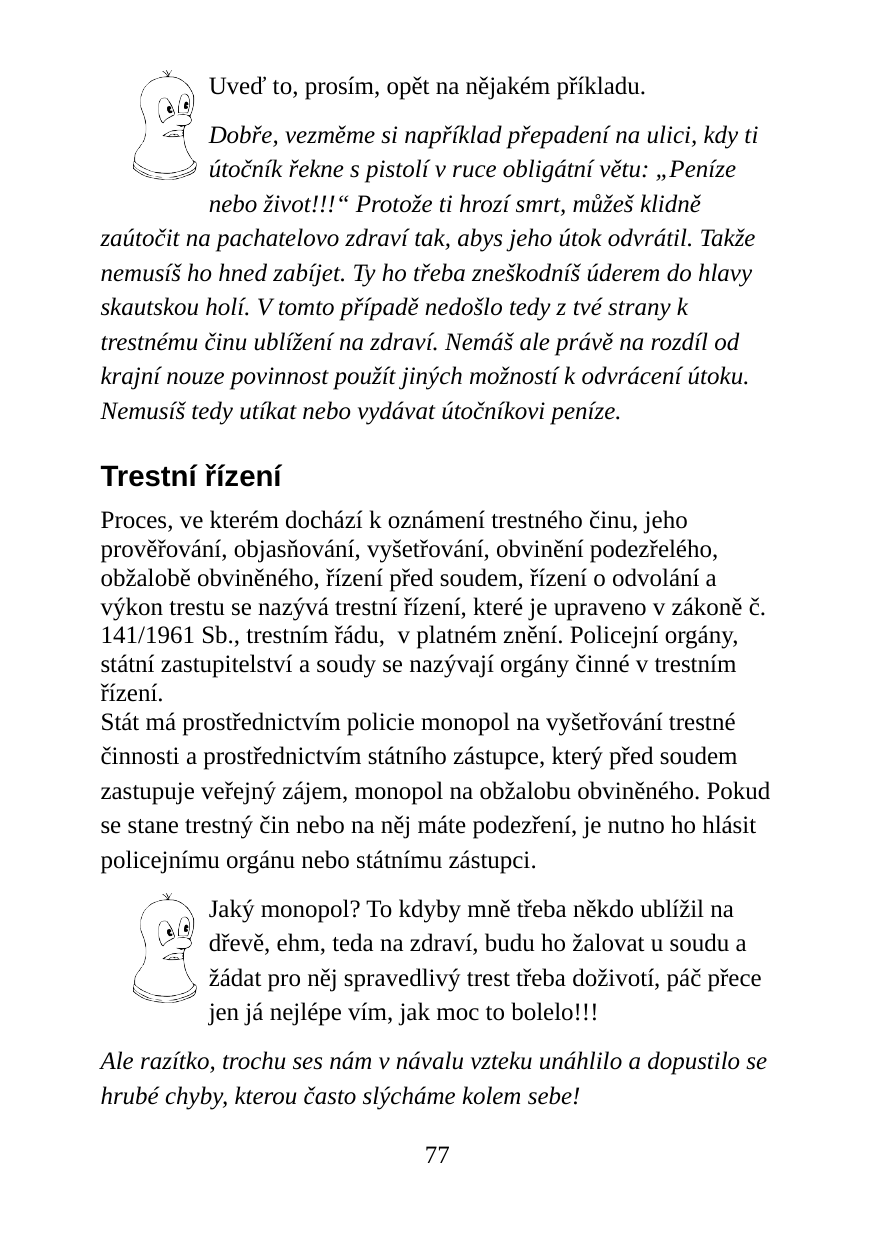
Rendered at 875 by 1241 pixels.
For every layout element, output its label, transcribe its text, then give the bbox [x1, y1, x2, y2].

subtitle Trestní řízení [100, 459, 774, 493]
text Jaký monopol? To kdyby mně třeba někdo ublížil na dřevě, ehm, teda na zdraví, budu ho žalovat u soudu a žádat pro něj spravedlivý trest třeba doživotí, páč přece jen já nejlépe vím, jak moc to bolelo!!! [100, 894, 774, 1026]
text Ale razítko, trochu ses nám v návalu vzteku unáhlilo a dopustilo se hrubé chyby, kterou často slýcháme kolem sebe! [100, 1046, 774, 1109]
text Dobře, vezměme si například přepadení na ulici, kdy ti útočník řekne s pistolí v ruce obligátní větu: „Peníze nebo život!!!“ Protože ti hrozí smrt, můžeš klidně zaútočit na pachatelovo zdraví tak, abys jeho útok odvrátil. Takže nemusíš ho hned zabíjet. Ty ho třeba zneškodníš úderem do hlavy skautskou holí. V tomto případě nedošlo tedy z tvé strany k trestnému činu ublížení na zdraví. Nemáš ale právě na rozdíl od krajní nouze povinnost použít jiných možností k odvrácení útoku. Nemusíš tedy utíkat nebo vydávat útočníkovi peníze. [100, 120, 774, 424]
picture [133, 70, 197, 180]
text Stát má prostřednictvím policie monopol na vyšetřování trestné činnosti a prostřednictvím státního zástupce, který před soudem zastupuje veřejný zájem, monopol na obžalobu obviněného. Pokud se stane trestný čin nebo na něj máte podezření, je nutno ho hlásit policejnímu orgánu nebo státnímu zástupci. [100, 707, 774, 873]
picture [133, 893, 197, 1003]
text [100, 71, 133, 99]
text Uveď to, prosím, opět na nějakém příkladu. [197, 71, 774, 99]
text Proces, ve kterém dochází k oznámení trestného činu, jeho prověřování, objasňování, vyšetřování, obvinění podezřelého, obžalobě obviněného, řízení před soudem, řízení o odvolání a výkon trestu se nazývá trestní řízení, které je upraveno v zákoně č. 141/1961 Sb., trestním řádu, v platném znění. Policejní orgány, státní zastupitelství a soudy se nazývají orgány činné v trestním řízení. [100, 506, 774, 707]
